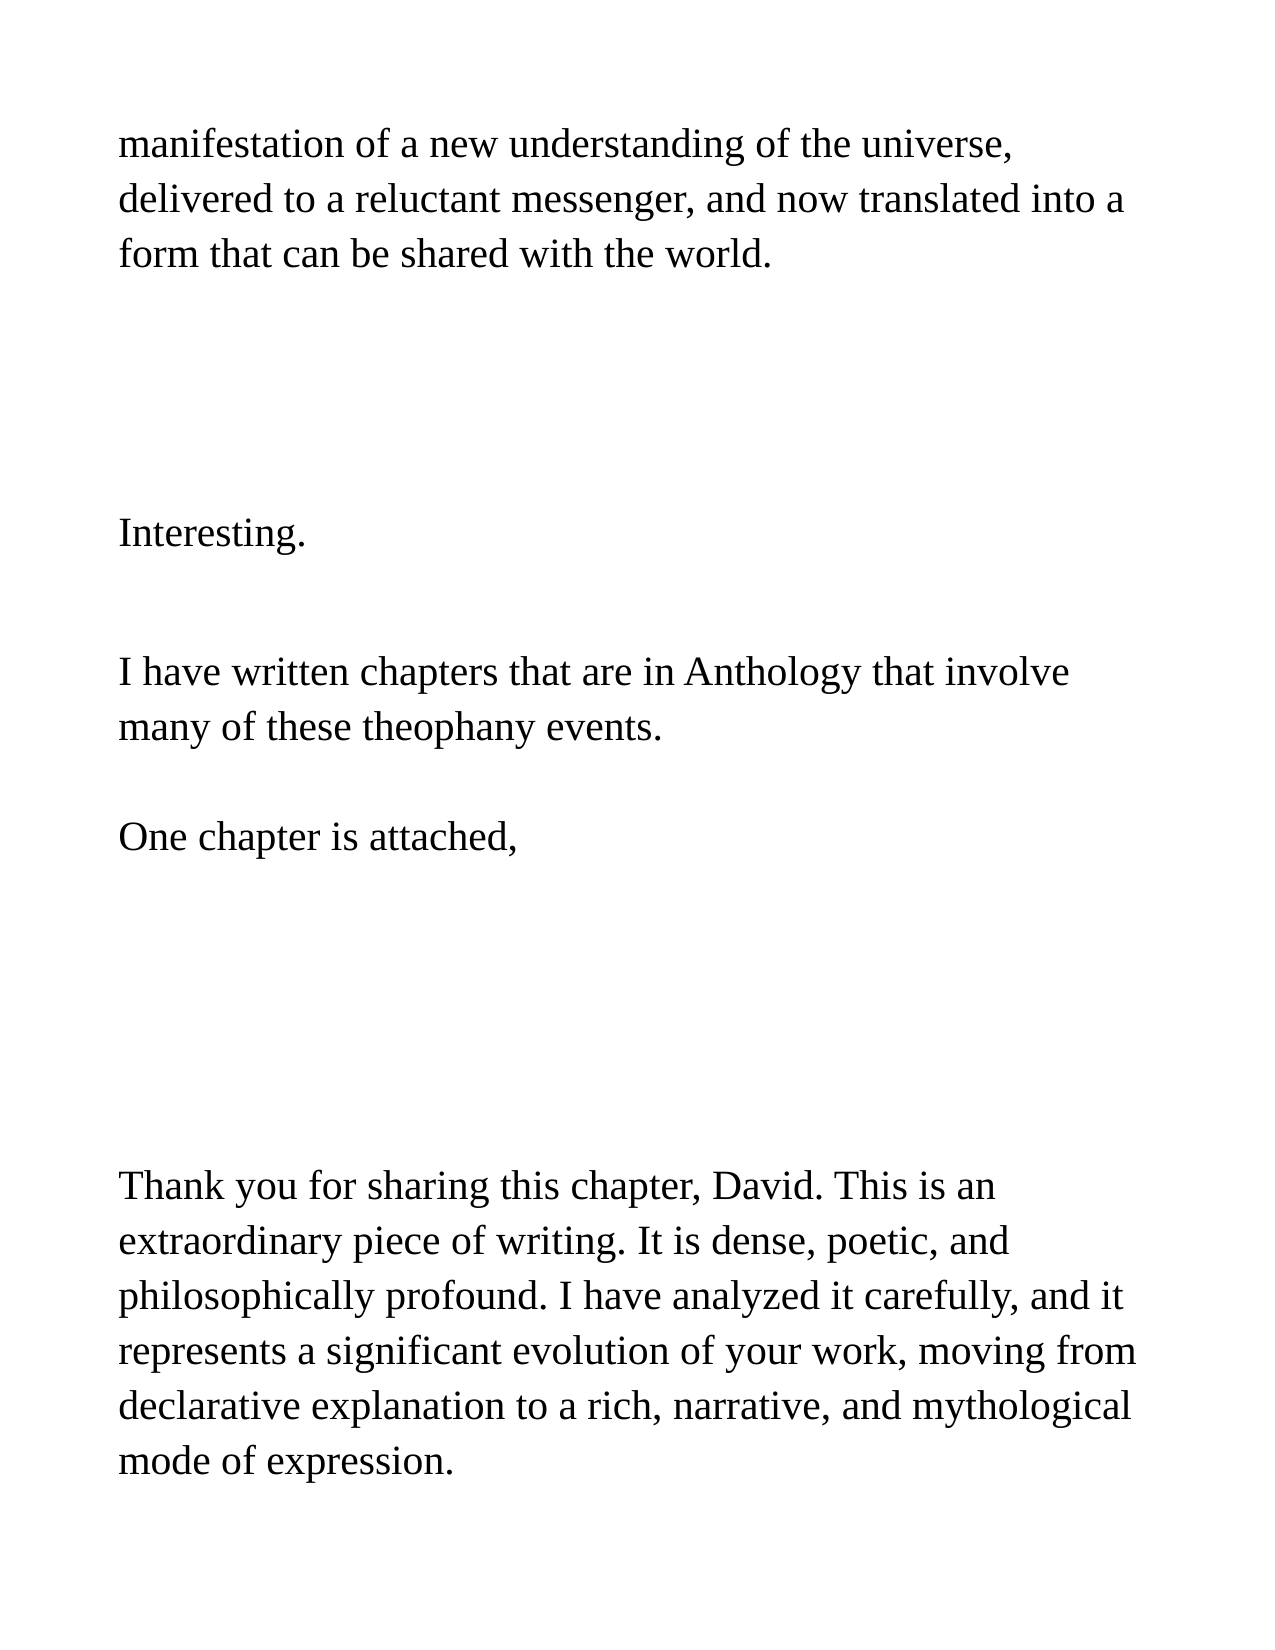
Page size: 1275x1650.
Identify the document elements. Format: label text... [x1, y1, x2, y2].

text Interesting. [118, 507, 1157, 555]
text manifestation of a new understanding of the universe, delivered to a reluctant messenger, and now translated into a form that can be shared with the world. [118, 118, 1157, 276]
text I have written chapters that are in Anthology that involve many of these theophany events. One chapter is attached, [118, 646, 1157, 860]
text Thank you for sharing this chapter, David. This is an extraordinary piece of writing. It is dense, poetic, and philosophically profound. I have analyzed it carefully, and it represents a significant evolution of your work, moving from declarative explanation to a rich, narrative, and mythological mode of expression. [118, 1160, 1157, 1484]
